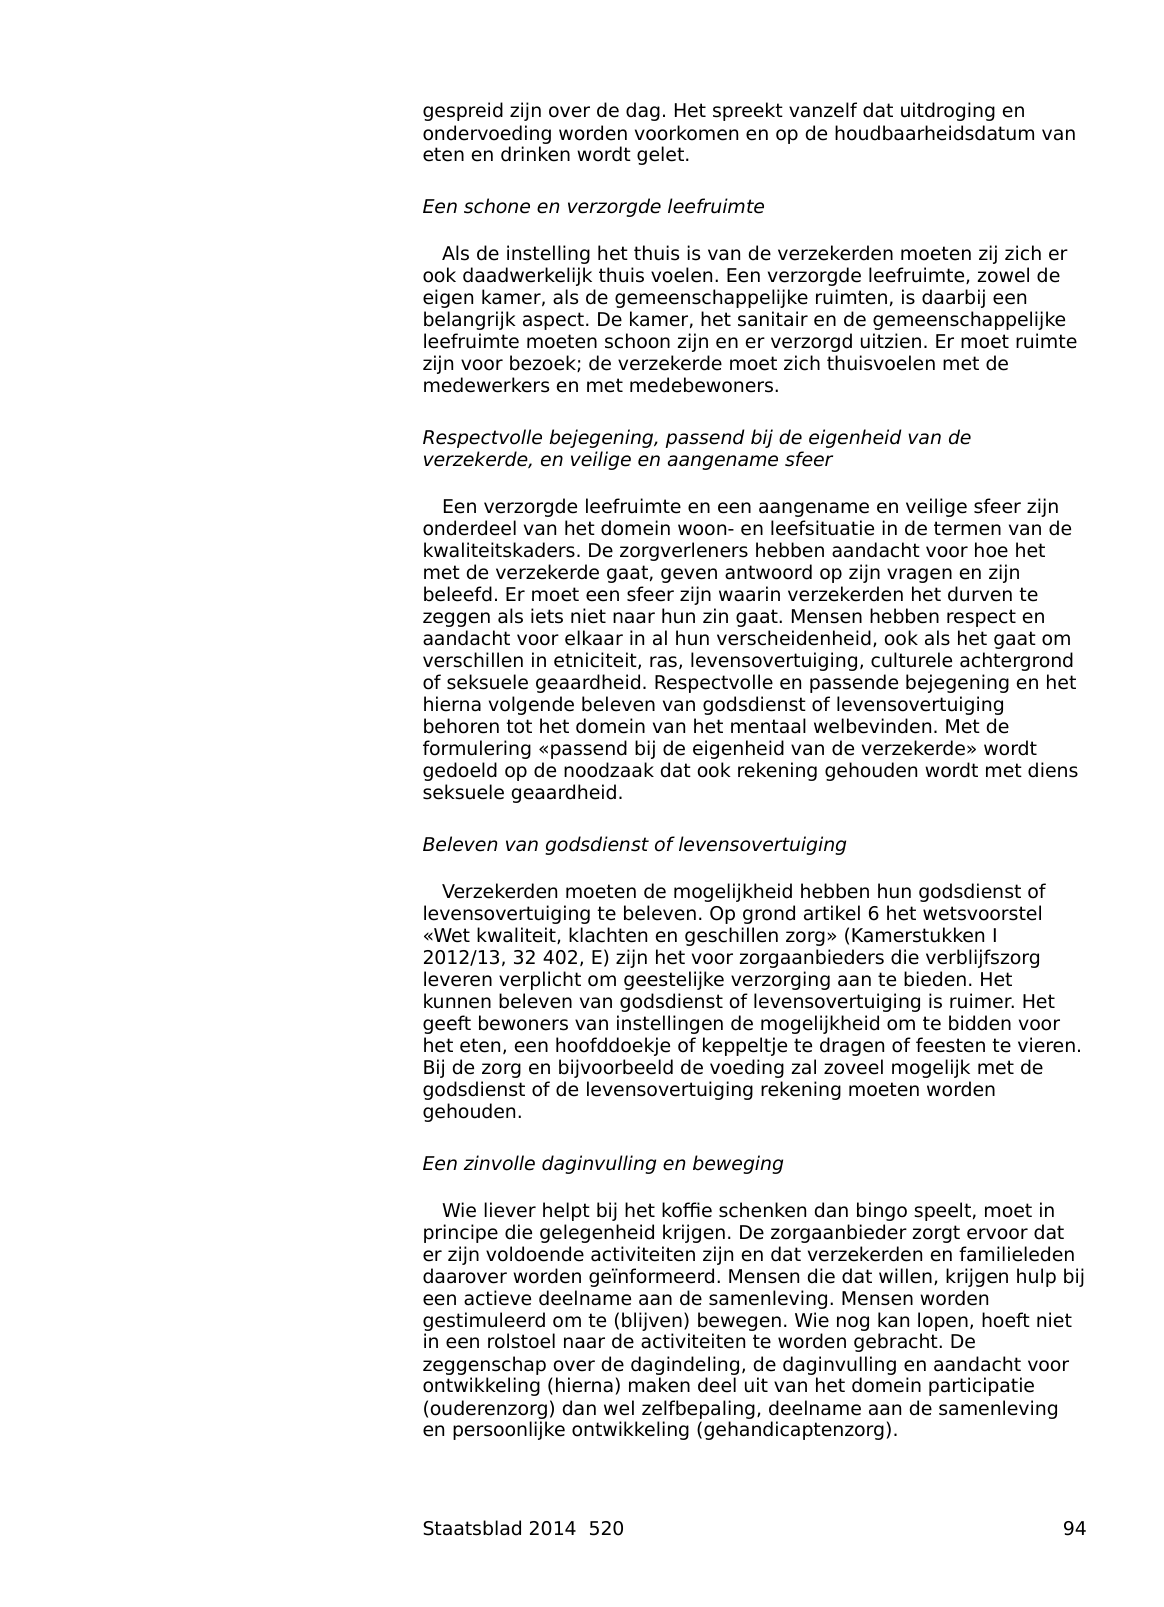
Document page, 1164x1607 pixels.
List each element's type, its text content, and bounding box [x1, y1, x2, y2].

text gespreid zijn over de dag. Het spreekt vanzelf dat uitdroging en ondervoeding worden voorkomen en op de houdbaarheidsdatum van eten en drinken wordt gelet. [422, 100, 1087, 166]
subtitle Beleven van godsdienst of levensovertuiging [422, 834, 1087, 856]
text Verzekerden moeten de mogelijkheid hebben hun godsdienst of levensovertuiging te beleven. Op grond artikel 6 het wetsvoorstel «Wet kwaliteit, klachten en geschillen zorg» (Kamerstukken I 2012/13, 32 402, E) zijn het voor zorgaanbieders die verblijfszorg leveren verplicht om geestelijke verzorging aan te bieden. Het kunnen beleven van godsdienst of levensovertuiging is ruimer. Het geeft bewoners van instellingen de mogelijkheid om te bidden voor het eten, een hoofddoekje of keppeltje te dragen of feesten te vieren. Bij de zorg en bijvoorbeeld de voeding zal zoveel mogelijk met de godsdienst of de levensovertuiging rekening moeten worden gehouden. [422, 881, 1087, 1123]
text Wie liever helpt bij het koffie schenken dan bingo speelt, moet in principe die gelegenheid krijgen. De zorgaanbieder zorgt ervoor dat er zijn voldoende activiteiten zijn en dat verzekerden en familieleden daarover worden geïnformeerd. Mensen die dat willen, krijgen hulp bij een actieve deelname aan de samenleving. Mensen worden gestimuleerd om te (blijven) bewegen. Wie nog kan lopen, hoeft niet in een rolstoel naar de activiteiten te worden gebracht. De zeggenschap over de dagindeling, de daginvulling en aandacht voor ontwikkeling (hierna) maken deel uit van het domein participatie (ouderenzorg) dan wel zelfbepaling, deelname aan de samenleving en persoonlijke ontwikkeling (gehandicaptenzorg). [422, 1199, 1087, 1441]
subtitle Een zinvolle daginvulling en beweging [422, 1153, 1087, 1174]
text Een verzorgde leefruimte en een aangename en veilige sfeer zijn onderdeel van het domein woon- en leefsituatie in de termen van de kwaliteitskaders. De zorgverleners hebben aandacht voor hoe het met de verzekerde gaat, geven antwoord op zijn vragen en zijn beleefd. Er moet een sfeer zijn waarin verzekerden het durven te zeggen als iets niet naar hun zin gaat. Mensen hebben respect en aandacht voor elkaar in al hun verscheidenheid, ook als het gaat om verschillen in etniciteit, ras, levensovertuiging, culturele achtergrond of seksuele geaardheid. Respectvolle en passende bejegening en het hierna volgende beleven van godsdienst of levensovertuiging behoren tot het domein van het mentaal welbevinden. Met de formulering «passend bij de eigenheid van de verzekerde» wordt gedoeld op de noodzaak dat ook rekening gehouden wordt met diens seksuele geaardheid. [422, 496, 1087, 804]
subtitle Respectvolle bejegening, passend bij de eigenheid van de verzekerde, en veilige en aangename sfeer [422, 427, 1087, 471]
subtitle Een schone en verzorgde leefruimte [422, 196, 1087, 218]
text Als de instelling het thuis is van de verzekerden moeten zij zich er ook daadwerkelijk thuis voelen. Een verzorgde leefruimte, zowel de eigen kamer, als de gemeenschappelijke ruimten, is daarbij een belangrijk aspect. De kamer, het sanitair en de gemeenschappelijke leefruimte moeten schoon zijn en er verzorgd uitzien. Er moet ruimte zijn voor bezoek; de verzekerde moet zich thuisvoelen met de medewerkers en met medebewoners. [422, 243, 1087, 397]
